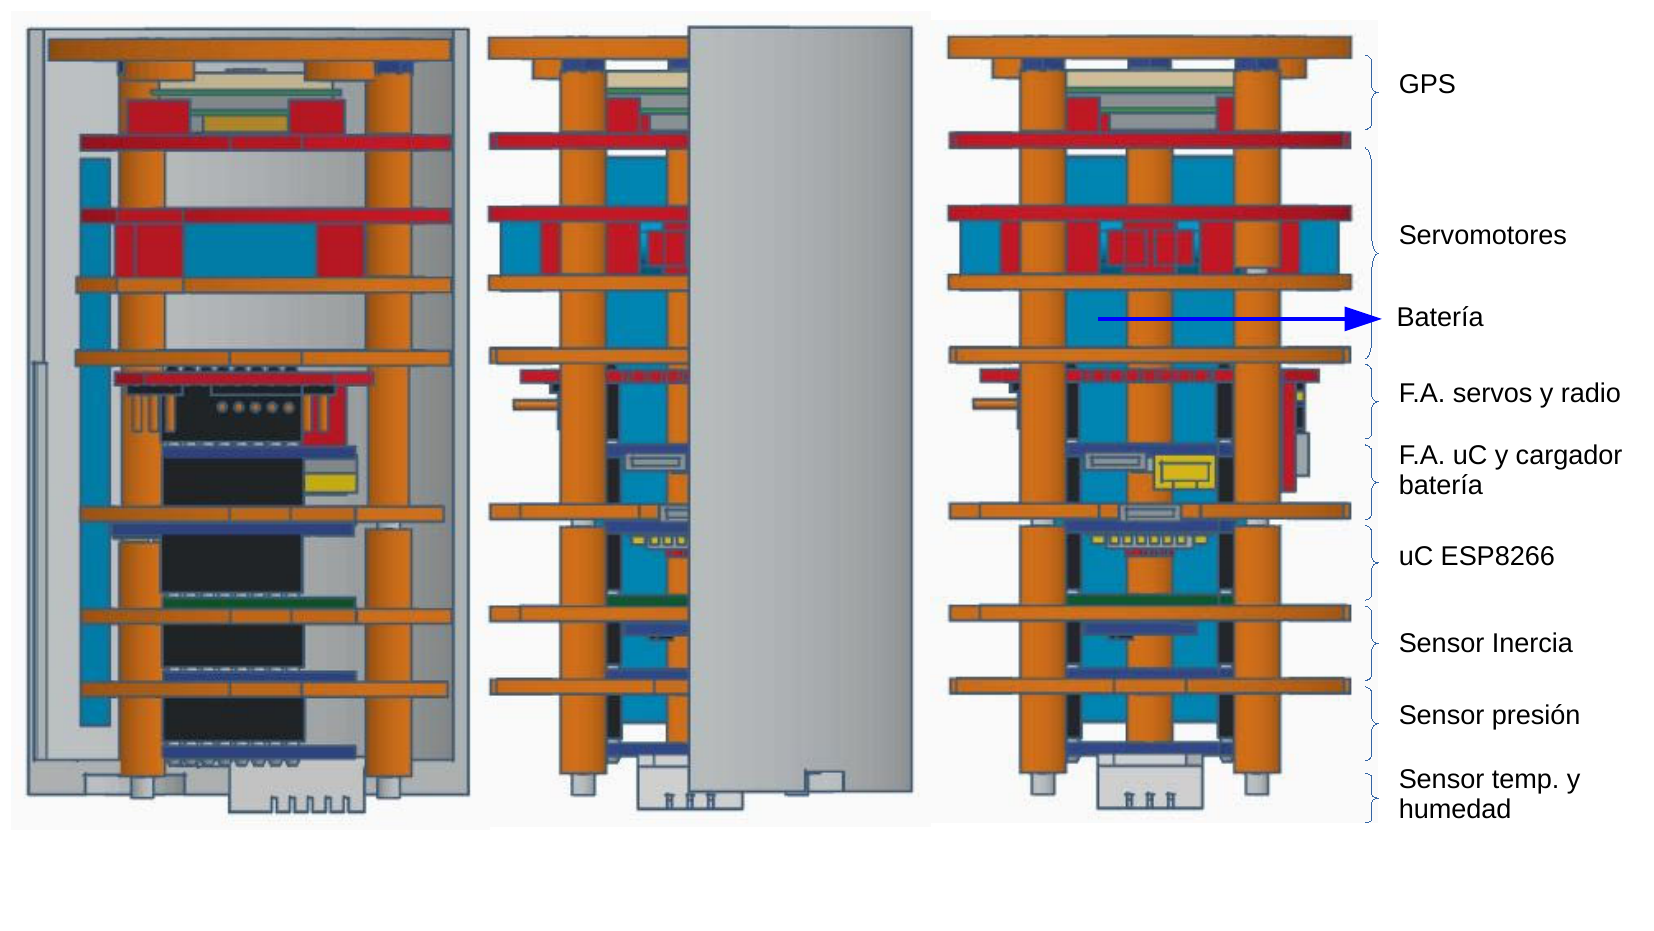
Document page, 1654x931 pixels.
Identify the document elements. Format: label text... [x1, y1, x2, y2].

text_box Sensor Inercia [1383, 620, 1654, 668]
text_box GPS [1383, 61, 1654, 109]
text_box F.A. uC y cargador batería [1383, 432, 1654, 512]
text_box Sensor temp. y humedad [1383, 756, 1654, 836]
text_box Servomotores [1383, 212, 1654, 260]
picture [11, 11, 1378, 830]
text_box Batería [1381, 295, 1654, 343]
text_box uC ESP8266 [1383, 533, 1654, 582]
text_box F.A. servos y radio [1383, 370, 1654, 419]
text_box Sensor presión [1383, 692, 1654, 740]
